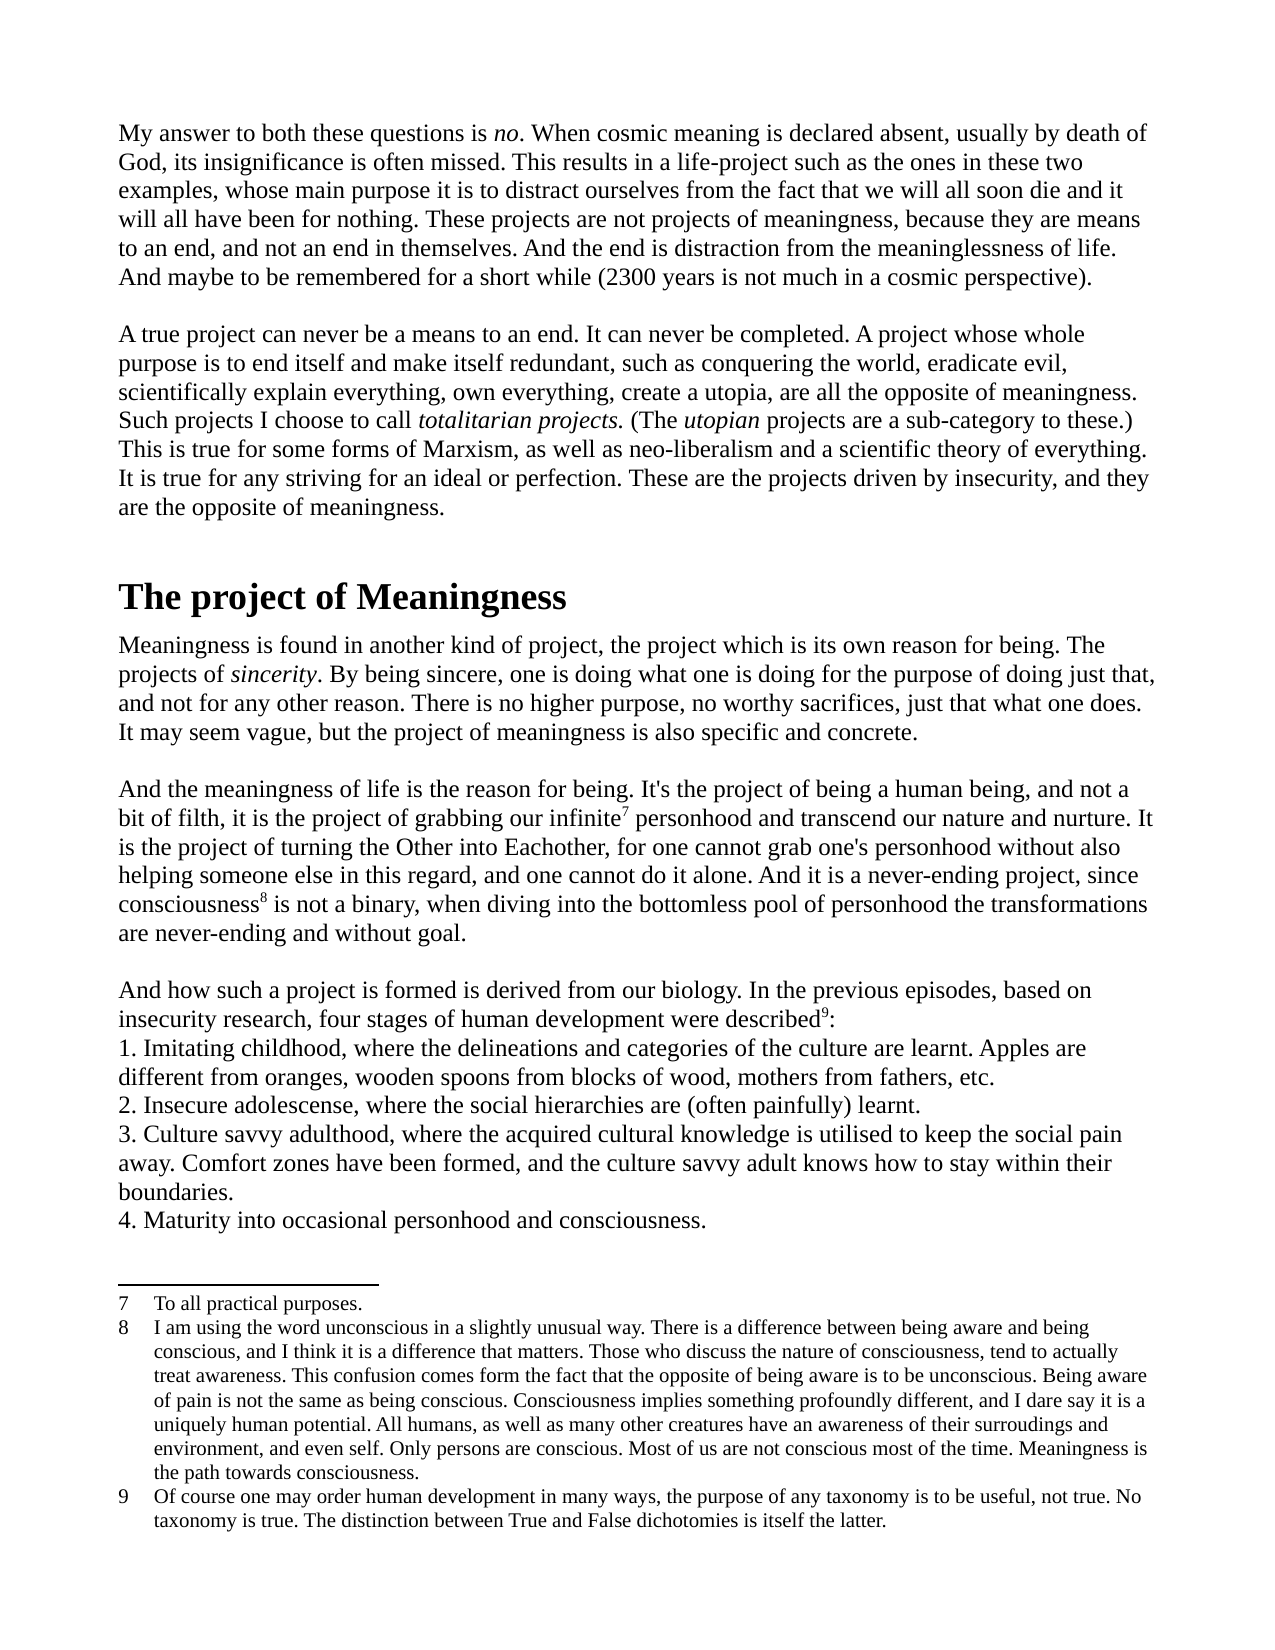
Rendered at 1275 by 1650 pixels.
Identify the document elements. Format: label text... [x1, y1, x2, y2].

subtitle The project of Meaningness [118, 574, 1157, 618]
text My answer to both these questions is no. When cosmic meaning is declared absent, usually by death of God, its insignificance is often missed. This results in a life-project such as the ones in these two examples, whose main purpose it is to distract ourselves from the fact that we will all soon die and it will all have been for nothing. These projects are not projects of meaningness, because they are means to an end, and not an end in themselves. And the end is distraction from the meaninglessness of life. And maybe to be remembered for a short while (2300 years is not much in a cosmic perspective). [118, 118, 1157, 291]
text Of course one may order human development in many ways, the purpose of any taxonomy is to be useful, not true. No taxonomy is true. The distinction between True and False dichotomies is itself the latter. [118, 1484, 1157, 1532]
text To all practical purposes. [118, 1291, 1157, 1315]
text And how such a project is formed is derived from our biology. In the previous episodes, based on insecurity research, four stages of human development were described: [118, 976, 1157, 1033]
text A true project can never be a means to an end. It can never be completed. A project whose whole purpose is to end itself and make itself redundant, such as conquering the world, eradicate evil, scientifically explain everything, own everything, create a utopia, are all the opposite of meaningness. Such projects I choose to call totalitarian projects. (The utopian projects are a sub-category to these.) This is true for some forms of Marxism, as well as neo-liberalism and a scientific theory of everything. It is true for any striving for an ideal or perfection. These are the projects driven by insecurity, and they are the opposite of meaningness. [118, 319, 1157, 521]
text Meaningness is found in another kind of project, the project which is its own reason for being. The projects of sincerity. By being sincere, one is doing what one is doing for the purpose of doing just that, and not for any other reason. There is no higher purpose, no worthy sacrifices, just that what one does. It may seem vague, but the project of meaningness is also specific and concrete. [118, 631, 1157, 746]
text 2. Insecure adolescense, where the social hierarchies are (often painfully) learnt. [118, 1091, 1157, 1119]
text 1. Imitating childhood, where the delineations and categories of the culture are learnt. Apples are different from oranges, wooden spoons from blocks of wood, mothers from fathers, etc. [118, 1033, 1157, 1091]
text I am using the word unconscious in a slightly unusual way. There is a difference between being aware and being conscious, and I think it is a difference that matters. Those who discuss the nature of consciousness, tend to actually treat awareness. This confusion comes form the fact that the opposite of being aware is to be unconscious. Being aware of pain is not the same as being conscious. Consciousness implies something profoundly different, and I dare say it is a uniquely human potential. All humans, as well as many other creatures have an awareness of their surroudings and environment, and even self. Only persons are conscious. Most of us are not conscious most of the time. Meaningness is the path towards consciousness. [118, 1315, 1157, 1484]
text And the meaningness of life is the reason for being. It's the project of being a human being, and not a bit of filth, it is the project of grabbing our infinite personhood and transcend our nature and nurture. It is the project of turning the Other into Eachother, for one cannot grab one's personhood without also helping someone else in this regard, and one cannot do it alone. And it is a never-ending project, since consciousness is not a binary, when diving into the bottomless pool of personhood the transformations are never-ending and without goal. [118, 774, 1157, 947]
text 4. Maturity into occasional personhood and consciousness. [118, 1206, 1157, 1234]
text 3. Culture savvy adulthood, where the acquired cultural knowledge is utilised to keep the social pain away. Comfort zones have been formed, and the culture savvy adult knows how to stay within their boundaries. [118, 1119, 1157, 1206]
